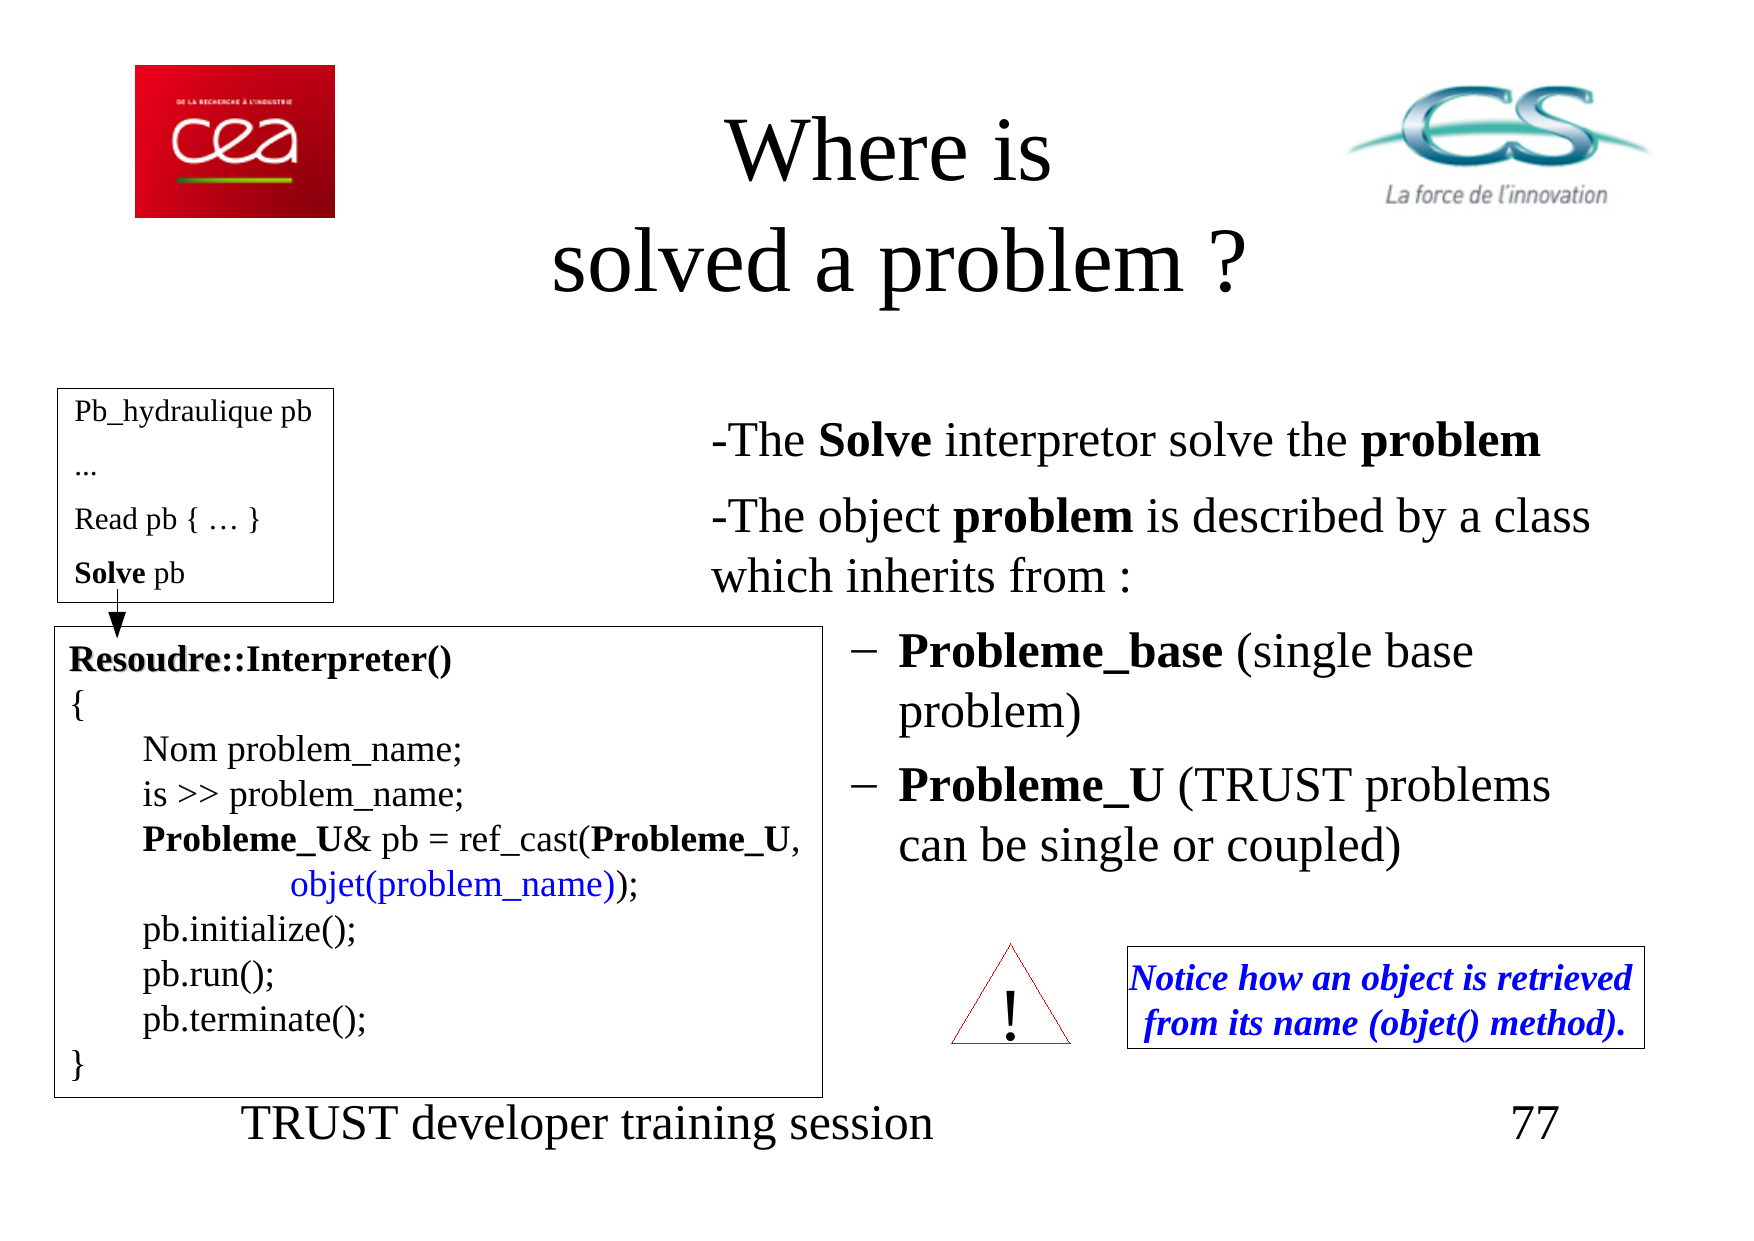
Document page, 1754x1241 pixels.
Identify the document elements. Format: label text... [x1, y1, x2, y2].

text_box Notice how an object is retrieved from its name (objet() method). [1127, 946, 1645, 1049]
list Pb_hydraulique pb ... Read pb { … } Solve pb [3, 382, 482, 721]
list -The Solve interpretor solve the problem -The object problem is described by a class which inherits from : Probleme_base (single base problem) Probleme_U (TRUST problems can be single or coupled) [639, 398, 1641, 1140]
text_box ! [951, 943, 1071, 1044]
title Where is solved a problem ? [225, 73, 1576, 324]
picture [135, 65, 335, 218]
text_box Resoudre::Interpreter() { Nom problem_name; is >> problem_name; Probleme_U& pb = ref_cast(Probleme_U, objet(problem_name)); pb.initialize(); pb.run(); pb.terminate(); } [54, 626, 823, 1098]
picture [1576, 73, 1662, 218]
list Pb_hydraulique pb ... Read pb { … } Solve pb [58, 389, 333, 602]
